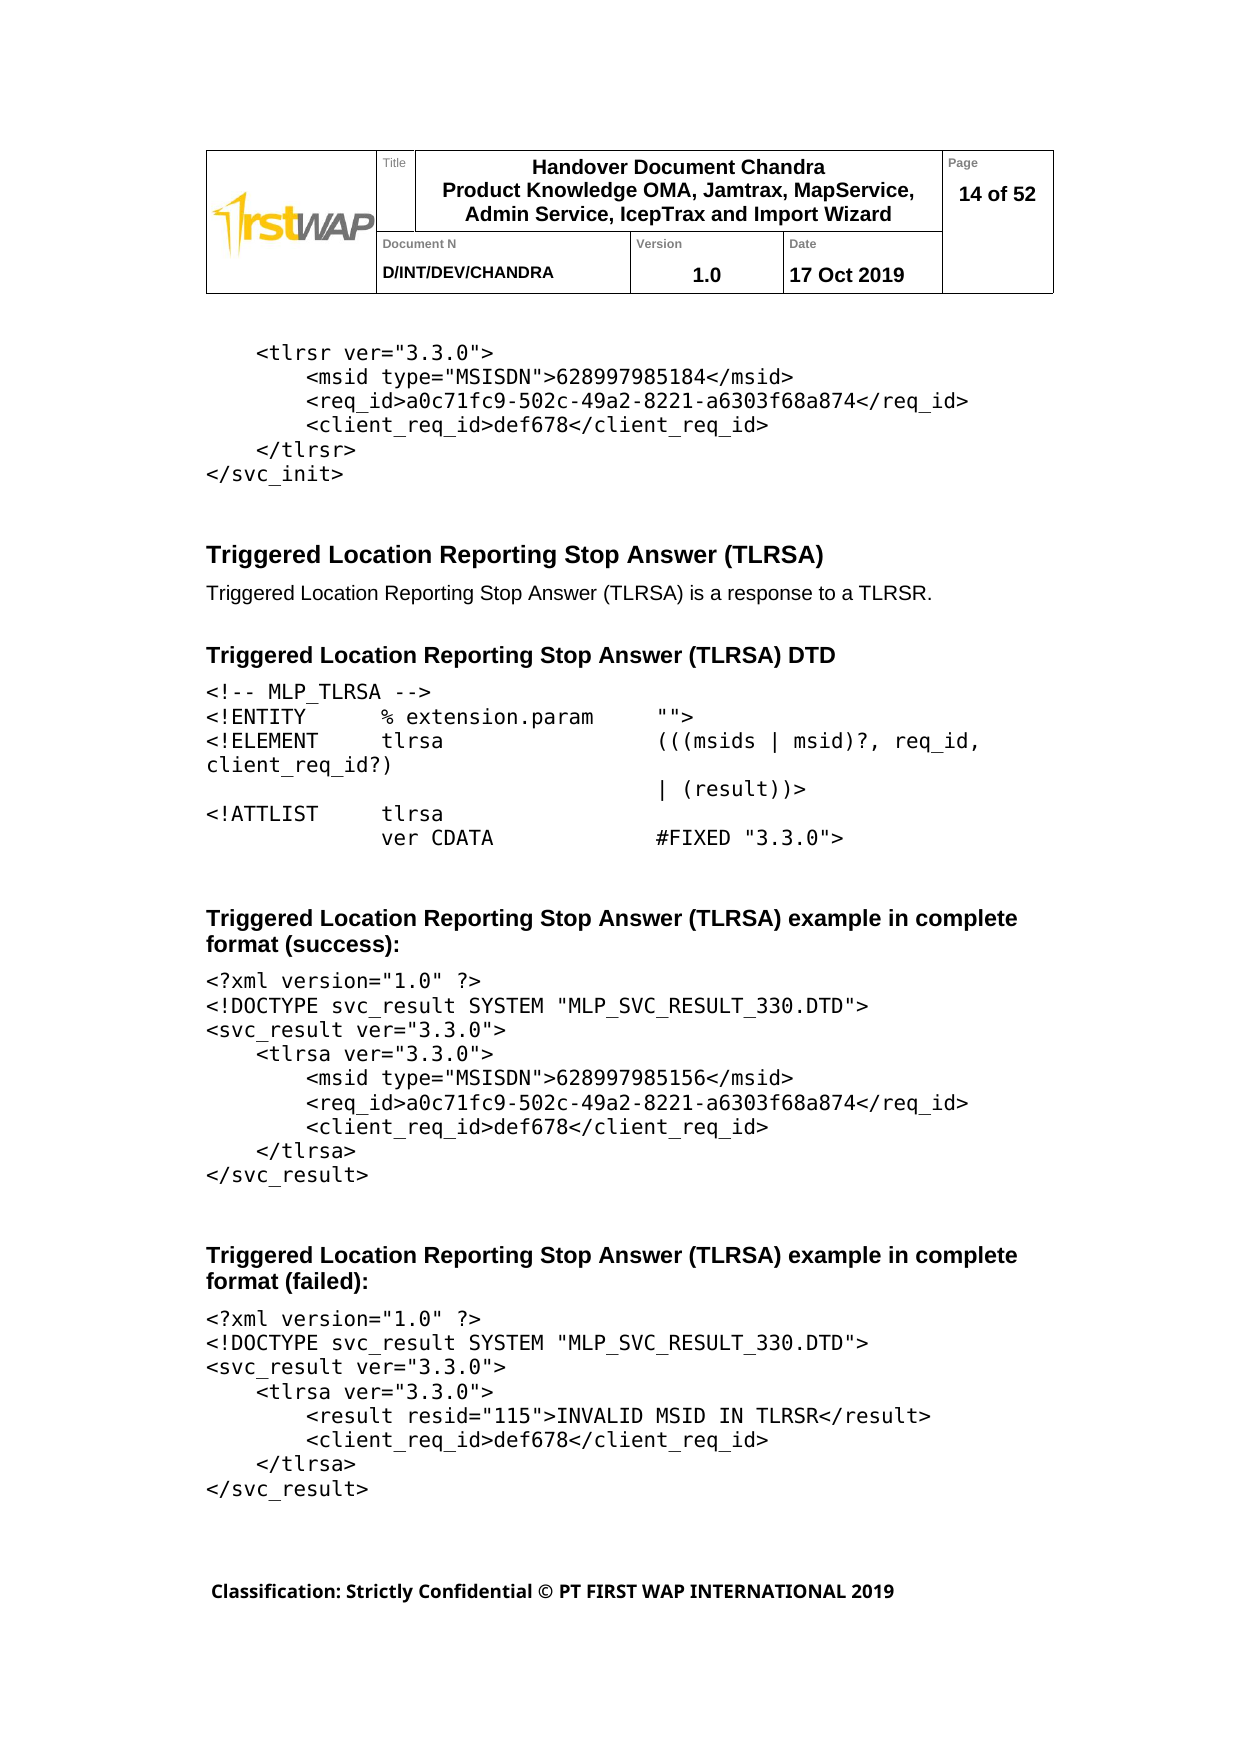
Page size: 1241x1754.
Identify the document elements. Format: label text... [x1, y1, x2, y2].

subtitle Triggered Location Reporting Stop Answer (TLRSA) DTD [206, 642, 1053, 668]
text <tlrsa ver="3.3.0"> [206, 1042, 1053, 1067]
text <?xml version="1.0" ?> [206, 1307, 1053, 1331]
text <!ENTITY % extension.param ""> [206, 705, 1053, 729]
text <msid type="MSISDN">628997985156</msid> [206, 1067, 1053, 1091]
text </svc_result> [206, 1477, 1053, 1501]
text <result resid="115">INVALID MSID IN TLRSR</result> [206, 1404, 1053, 1428]
text <svc_result ver="3.3.0"> [206, 1018, 1053, 1042]
text <client_req_id>def678</client_req_id> [206, 1115, 1053, 1139]
picture [211, 191, 375, 259]
text </svc_init> [206, 462, 1053, 486]
text ver CDATA #FIXED "3.3.0"> [206, 826, 1053, 850]
text <!ATTLIST tlrsa [206, 802, 1053, 826]
subtitle Triggered Location Reporting Stop Answer (TLRSA) example in complete format (success): [206, 905, 1053, 957]
text <!ELEMENT tlrsa (((msids | msid)?, req_id, client_req_id?) [206, 729, 1053, 778]
text </tlrsr> [206, 438, 1053, 462]
text <tlrsa ver="3.3.0"> [206, 1380, 1053, 1404]
text Triggered Location Reporting Stop Answer (TLRSA) is a response to a TLRSR. [206, 581, 1053, 604]
text <client_req_id>def678</client_req_id> [206, 413, 1053, 438]
subtitle Triggered Location Reporting Stop Answer (TLRSA) example in complete format (failed): [206, 1242, 1053, 1294]
text </tlrsa> [206, 1453, 1053, 1477]
text <msid type="MSISDN">628997985184</msid> [206, 365, 1053, 389]
text | (result))> [206, 778, 1053, 802]
text <?xml version="1.0" ?> [206, 969, 1053, 994]
text <!DOCTYPE svc_result SYSTEM "MLP_SVC_RESULT_330.DTD"> [206, 1331, 1053, 1356]
text </tlrsa> [206, 1139, 1053, 1164]
text <!-- MLP_TLRSA --> [206, 681, 1053, 705]
text <client_req_id>def678</client_req_id> [206, 1428, 1053, 1453]
subtitle Triggered Location Reporting Stop Answer (TLRSA) [206, 541, 1053, 569]
text <!DOCTYPE svc_result SYSTEM "MLP_SVC_RESULT_330.DTD"> [206, 994, 1053, 1018]
text <svc_result ver="3.3.0"> [206, 1356, 1053, 1380]
text <req_id>a0c71fc9-502c-49a2-8221-a6303f68a874</req_id> [206, 1091, 1053, 1115]
text </svc_result> [206, 1164, 1053, 1188]
text <req_id>a0c71fc9-502c-49a2-8221-a6303f68a874</req_id> [206, 389, 1053, 413]
text <tlrsr ver="3.3.0"> [206, 341, 1053, 365]
